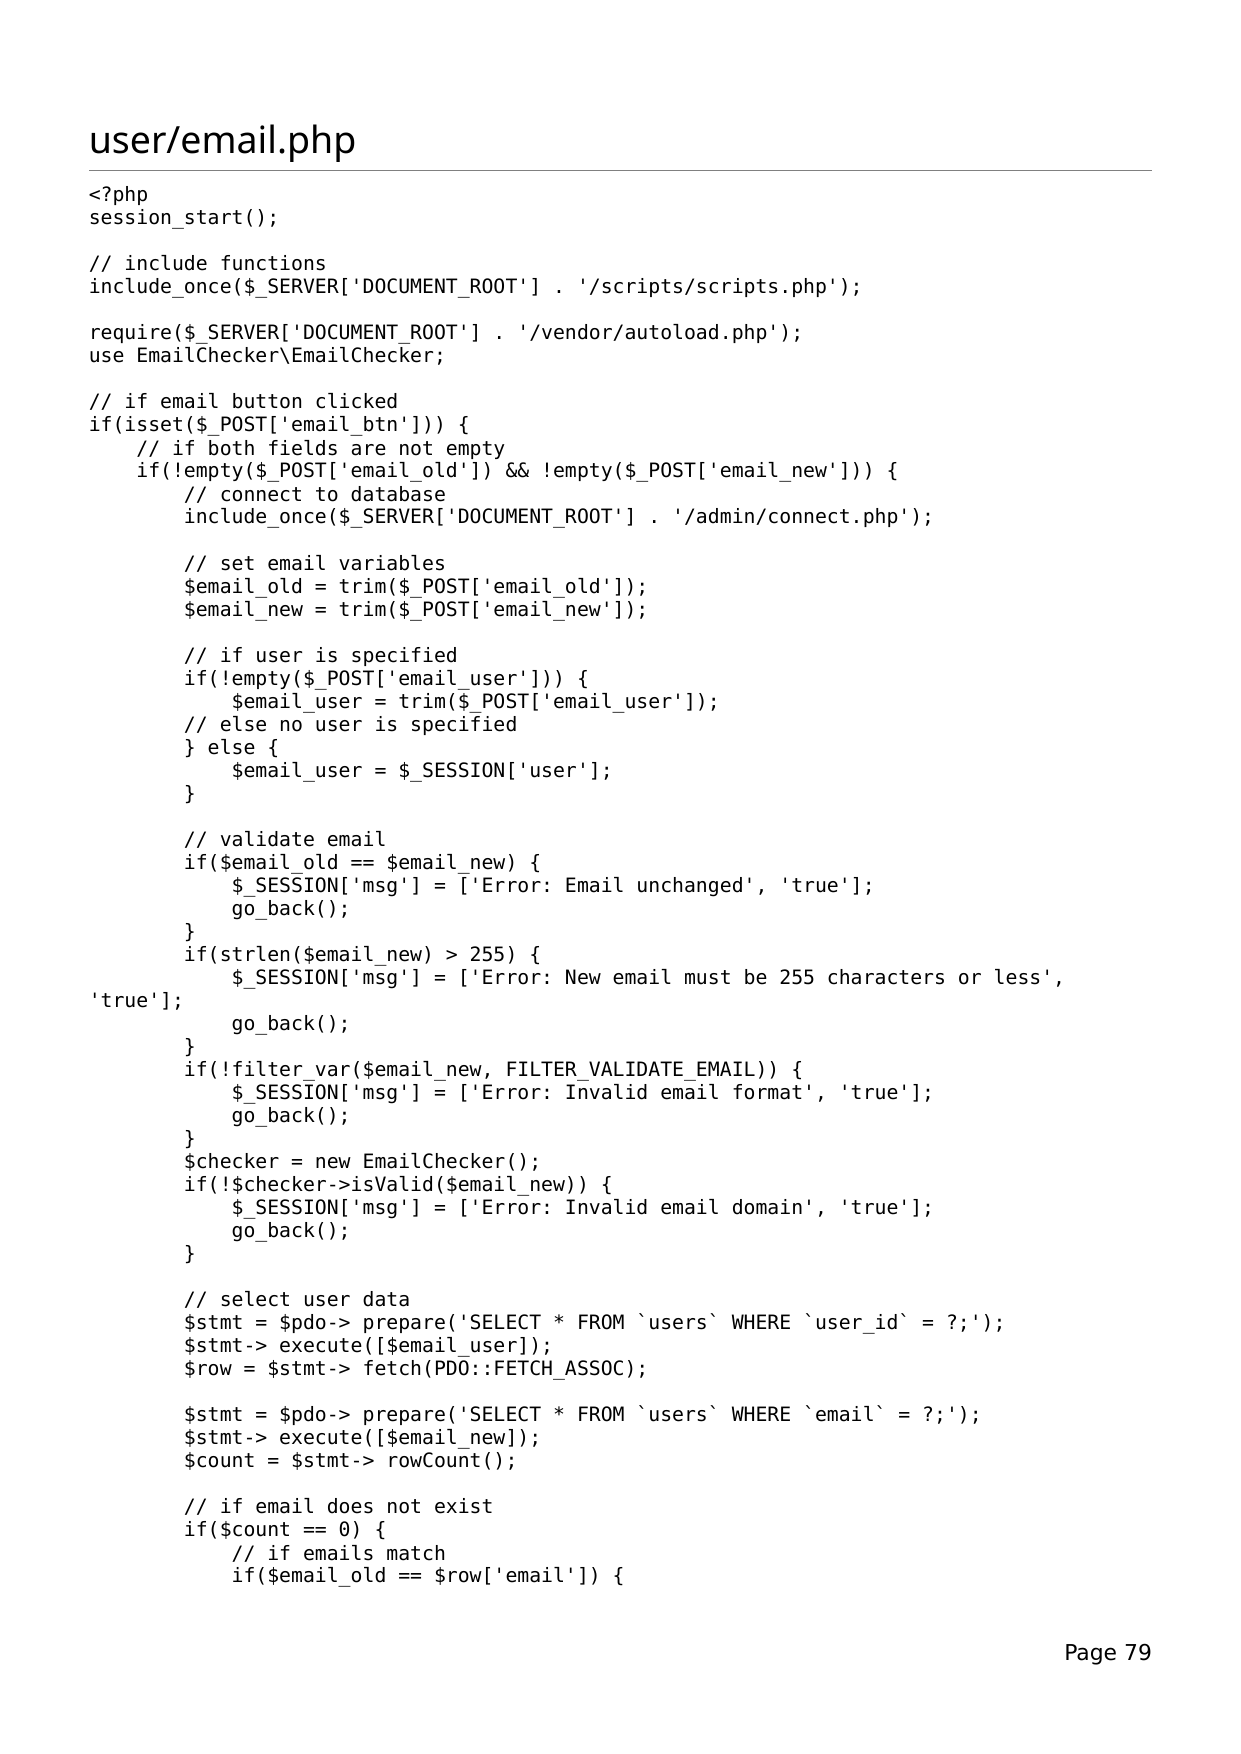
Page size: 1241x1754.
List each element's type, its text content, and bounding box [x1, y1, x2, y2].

text go_back(); [88, 897, 1152, 920]
text $email_user = $_SESSION['user']; [88, 759, 1152, 782]
text $checker = new EmailChecker(); [88, 1150, 1152, 1173]
text go_back(); [88, 1219, 1152, 1242]
text // if email button clicked [88, 391, 1152, 413]
text // validate email [88, 828, 1152, 851]
text go_back(); [88, 1104, 1152, 1127]
text $stmt = $pdo-> prepare('SELECT * FROM `users` WHERE `user_id` = ?;'); [88, 1311, 1152, 1334]
text } [88, 1035, 1152, 1058]
text } else { [88, 736, 1152, 759]
text $_SESSION['msg'] = ['Error: Invalid email format', 'true']; [88, 1081, 1152, 1104]
text $stmt-> execute([$email_user]); [88, 1334, 1152, 1357]
text // if emails match [88, 1542, 1152, 1564]
text if(!empty($_POST['email_old']) && !empty($_POST['email_new'])) { [88, 459, 1152, 483]
text $_SESSION['msg'] = ['Error: Invalid email domain', 'true']; [88, 1196, 1152, 1219]
text use EmailChecker\EmailChecker; [88, 344, 1152, 367]
text if(!empty($_POST['email_user'])) { [88, 667, 1152, 690]
text // select user data [88, 1288, 1152, 1311]
subtitle user/email.php [88, 113, 1152, 171]
text include_once($_SERVER['DOCUMENT_ROOT'] . '/admin/connect.php'); [88, 506, 1152, 529]
text $email_user = trim($_POST['email_user']); [88, 690, 1152, 713]
text session_start(); [88, 206, 1152, 229]
text // else no user is specified [88, 713, 1152, 736]
text go_back(); [88, 1012, 1152, 1035]
text if($count == 0) { [88, 1518, 1152, 1542]
text require($_SERVER['DOCUMENT_ROOT'] . '/vendor/autoload.php'); [88, 321, 1152, 344]
text } [88, 782, 1152, 805]
text } [88, 1127, 1152, 1150]
text if(!$checker->isValid($email_new)) { [88, 1173, 1152, 1196]
text $count = $stmt-> rowCount(); [88, 1449, 1152, 1472]
text } [88, 1242, 1152, 1265]
text $row = $stmt-> fetch(PDO::FETCH_ASSOC); [88, 1357, 1152, 1380]
text <?php [88, 183, 1152, 206]
text if($email_old == $email_new) { [88, 851, 1152, 874]
text $email_new = trim($_POST['email_new']); [88, 598, 1152, 621]
text include_once($_SERVER['DOCUMENT_ROOT'] . '/scripts/scripts.php'); [88, 275, 1152, 298]
text $email_old = trim($_POST['email_old']); [88, 575, 1152, 598]
text // if email does not exist [88, 1496, 1152, 1518]
text $stmt-> execute([$email_new]); [88, 1426, 1152, 1449]
text // connect to database [88, 483, 1152, 506]
text if(!filter_var($email_new, FILTER_VALIDATE_EMAIL)) { [88, 1058, 1152, 1081]
text $_SESSION['msg'] = ['Error: New email must be 255 characters or less', 'true']; [88, 966, 1152, 1012]
text // if both fields are not empty [88, 437, 1152, 459]
text $_SESSION['msg'] = ['Error: Email unchanged', 'true']; [88, 874, 1152, 897]
text // set email variables [88, 552, 1152, 575]
text } [88, 920, 1152, 943]
text if(isset($_POST['email_btn'])) { [88, 413, 1152, 437]
text $stmt = $pdo-> prepare('SELECT * FROM `users` WHERE `email` = ?;'); [88, 1403, 1152, 1426]
text if($email_old == $row['email']) { [88, 1564, 1152, 1588]
text // if user is specified [88, 644, 1152, 667]
text if(strlen($email_new) > 255) { [88, 943, 1152, 966]
text // include functions [88, 252, 1152, 275]
